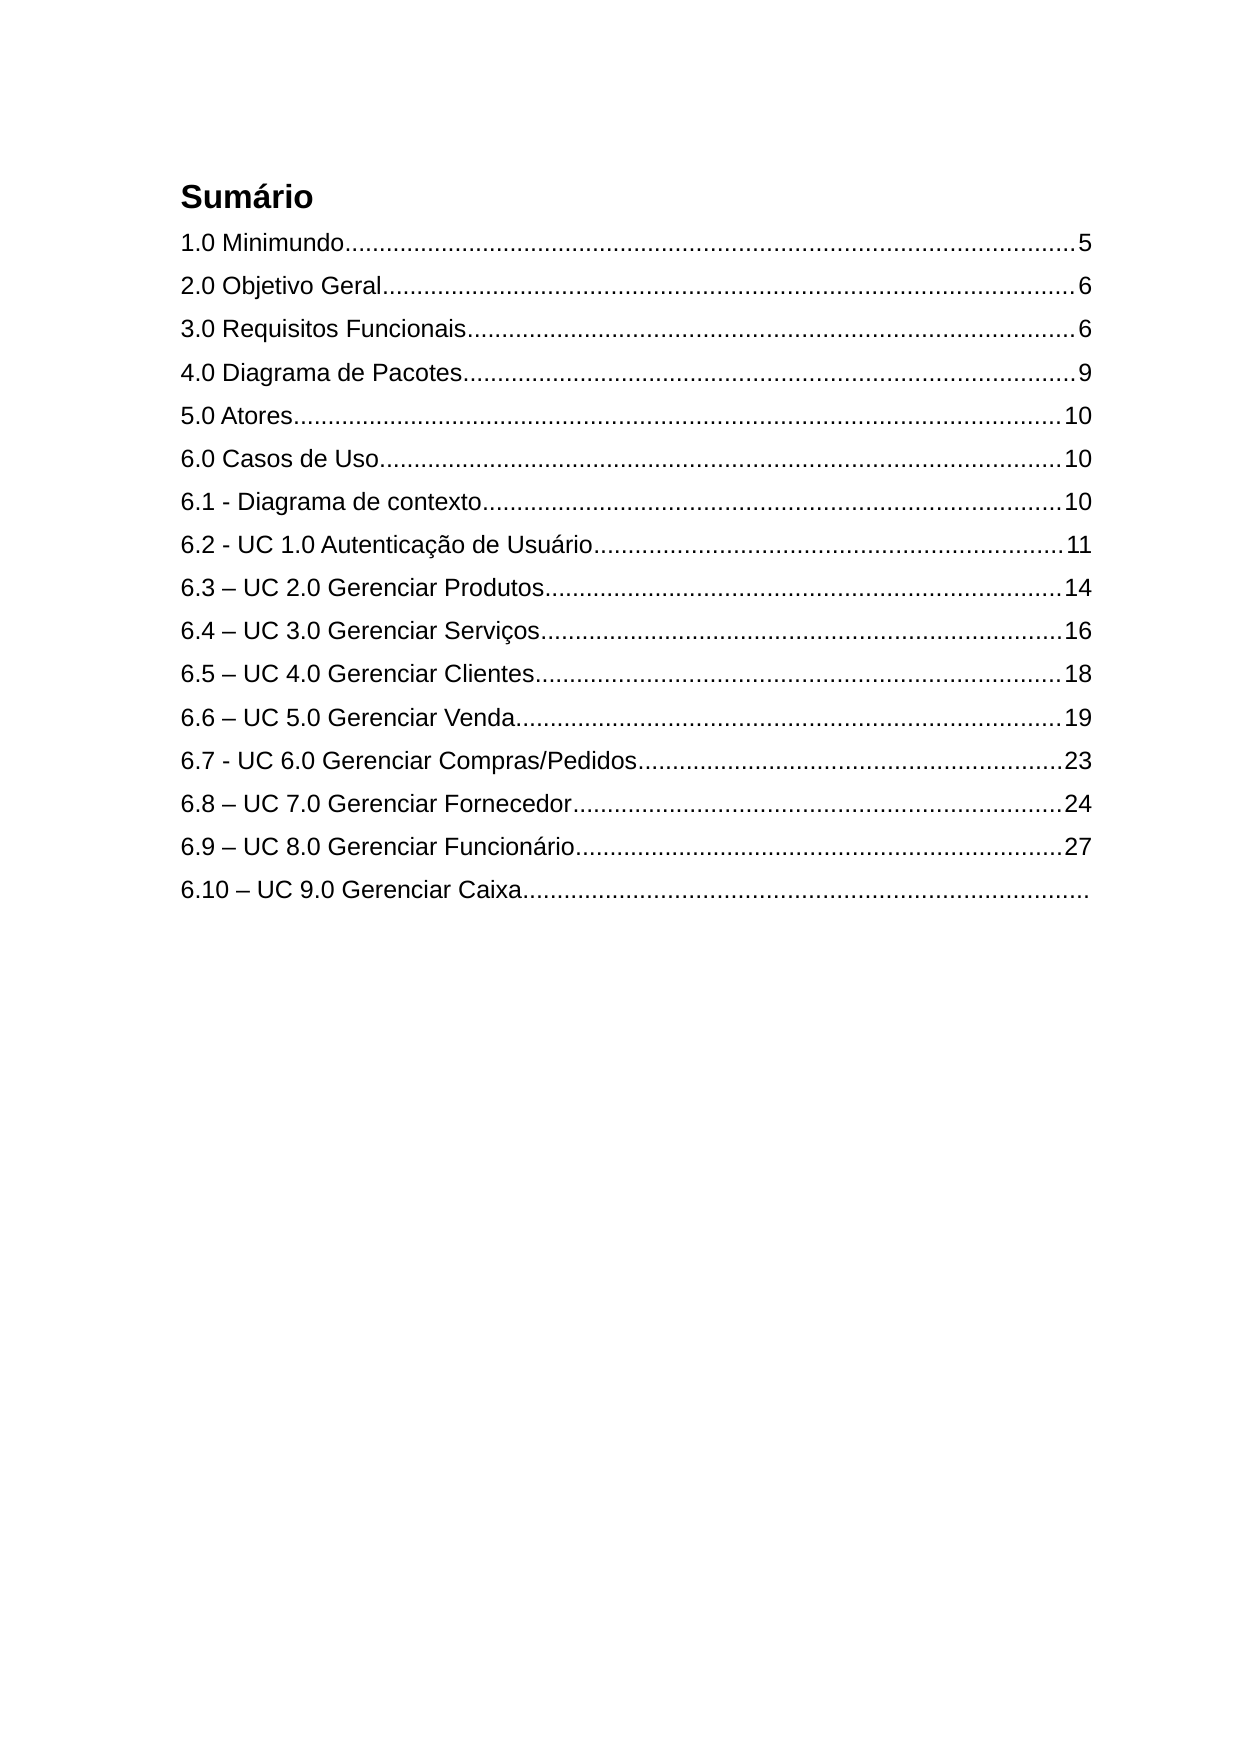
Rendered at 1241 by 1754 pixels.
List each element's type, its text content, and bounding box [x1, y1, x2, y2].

text 6.0 Casos de Uso 10 [180, 444, 1092, 472]
text 6.9 – UC 8.0 Gerenciar Funcionário 27 [180, 832, 1092, 861]
text 5.0 Atores 10 [180, 401, 1092, 429]
text 6.8 – UC 7.0 Gerenciar Fornecedor 24 [180, 789, 1092, 817]
text 2.0 Objetivo Geral 6 [180, 271, 1092, 300]
text 6.10 – UC 9.0 Gerenciar Caixa [180, 875, 1092, 904]
text 6.5 – UC 4.0 Gerenciar Clientes 18 [180, 659, 1092, 688]
text 1.0 Minimundo 5 [180, 228, 1092, 257]
text 6.4 – UC 3.0 Gerenciar Serviços 16 [180, 616, 1092, 645]
text 6.1 - Diagrama de contexto 10 [180, 487, 1092, 516]
text 6.6 – UC 5.0 Gerenciar Venda 19 [180, 702, 1092, 731]
text 6.7 - UC 6.0 Gerenciar Compras/Pedidos 23 [180, 746, 1092, 774]
text 4.0 Diagrama de Pacotes 9 [180, 357, 1092, 386]
text 6.3 – UC 2.0 Gerenciar Produtos 14 [180, 573, 1092, 602]
text 3.0 Requisitos Funcionais 6 [180, 314, 1092, 343]
text 6.2 - UC 1.0 Autenticação de Usuário 11 [180, 530, 1092, 559]
subtitle Sumário [180, 177, 1092, 216]
